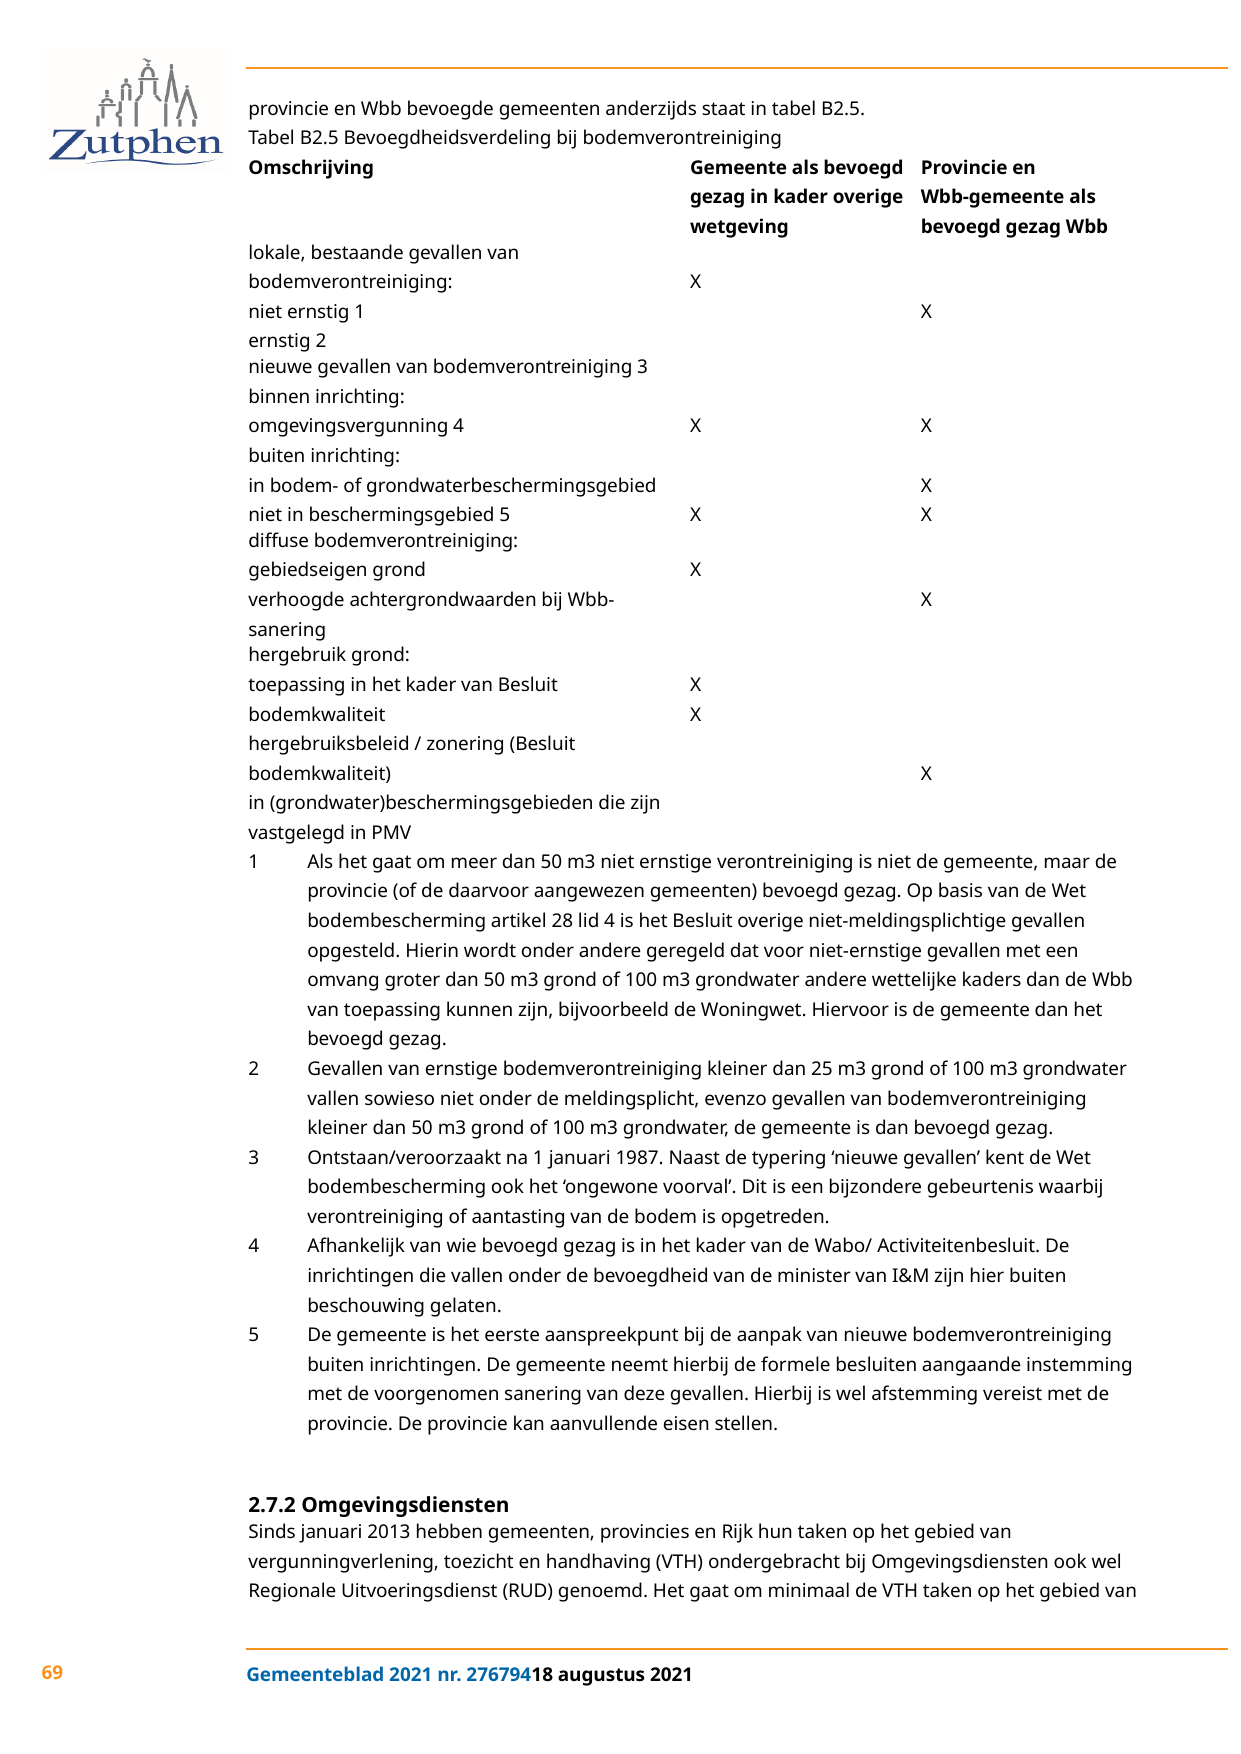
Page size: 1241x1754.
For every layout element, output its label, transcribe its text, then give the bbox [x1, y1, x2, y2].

text provincie en Wbb bevoegde gemeenten anderzijds staat in tabel B2.5. [248, 95, 1152, 121]
list De gemeente is het eerste aanspreekpunt bij de aanpak van nieuwe bodemverontreiniging buiten inrichtingen. De gemeente neemt hierbij de formele besluiten aangaande instemming met de voorgenomen sanering van deze gevallen. Hierbij is wel afstemming vereist met de provincie. De provincie kan aanvullende eisen stellen. [248, 1321, 1152, 1436]
table_cell X [921, 239, 1152, 353]
table_cell X X [690, 642, 921, 845]
table_cell X X X [921, 354, 1152, 527]
list Afhankelijk van wie bevoegd gezag is in het kader van de Wabo/ Activiteitenbesluit. De inrichtingen die vallen onder de bevoegdheid van de minister van I&M zijn hier buiten beschouwing gelaten. [248, 1233, 1152, 1317]
list Ontstaan/veroorzaakt na 1 januari 1987. Naast de typering ‘nieuwe gevallen’ kent de Wet bodembescherming ook het ‘ongewone voorval’. Dit is een bijzondere gebeurtenis waarbij verontreiniging of aantasting van de bodem is opgetreden. [248, 1144, 1152, 1229]
list Als het gaat om meer dan 50 m3 niet ernstige verontreiniging is niet de gemeente, maar de provincie (of de daarvoor aangewezen gemeenten) bevoegd gezag. Op basis van de Wet bodembescherming artikel 28 lid 4 is het Besluit overige niet-meldingsplichtige gevallen opgesteld. Hierin wordt onder andere geregeld dat voor niet-ernstige gevallen met een omvang groter dan 50 m3 grond of 100 m3 grondwater andere wettelijke kaders dan de Wbb van toepassing kunnen zijn, bijvoorbeeld de Woningwet. Hiervoor is de gemeente dan het bevoegd gezag. [248, 848, 1152, 1051]
text Sinds januari 2013 hebben gemeenten, provincies en Rijk hun taken op het gebied van vergunningverlening, toezicht en handhaving (VTH) ondergebracht bij Omgevingsdiensten ook wel Regionale Uitvoeringsdienst (RUD) genoemd. Het gaat om minimaal de VTH taken op het gebied van [248, 1518, 1152, 1603]
table_header Provincie en Wbb-gemeente als bevoegd gezag Wbb [921, 154, 1152, 239]
table_cell hergebruik grond: toepassing in het kader van Besluit bodemkwaliteit hergebruiksbeleid / zonering (Besluit bodemkwaliteit) in (grondwater)beschermingsgebieden die zijn vastgelegd in PMV [248, 642, 690, 845]
table_cell nieuwe gevallen van bodemverontreiniging 3 binnen inrichting: omgevingsvergunning 4 buiten inrichting: in bodem- of grondwaterbeschermingsgebied niet in beschermingsgebied 5 [248, 354, 690, 527]
table_cell X [921, 527, 1152, 642]
text 2.7.2 Omgevingsdiensten [248, 1490, 1152, 1518]
table_header Gemeente als bevoegd gezag in kader overige wetgeving [690, 154, 921, 239]
table_header Omschrijving [248, 154, 690, 239]
table_cell X X [690, 354, 921, 527]
list Gevallen van ernstige bodemverontreiniging kleiner dan 25 m3 grond of 100 m3 grondwater vallen sowieso niet onder de meldingsplicht, evenzo gevallen van bodemverontreiniging kleiner dan 50 m3 grond of 100 m3 grondwater, de gemeente is dan bevoegd gezag. [248, 1055, 1152, 1140]
table_cell X [690, 527, 921, 642]
table_cell X [690, 239, 921, 353]
text Tabel B2.5 Bevoegdheidsverdeling bij bodemverontreiniging [248, 124, 1152, 150]
picture [41, 47, 231, 172]
table_cell lokale, bestaande gevallen van bodemverontreiniging: niet ernstig 1 ernstig 2 [248, 239, 690, 353]
table_cell diffuse bodemverontreiniging: gebiedseigen grond verhoogde achtergrondwaarden bij Wbb-sanering [248, 527, 690, 642]
table_cell X [921, 642, 1152, 845]
